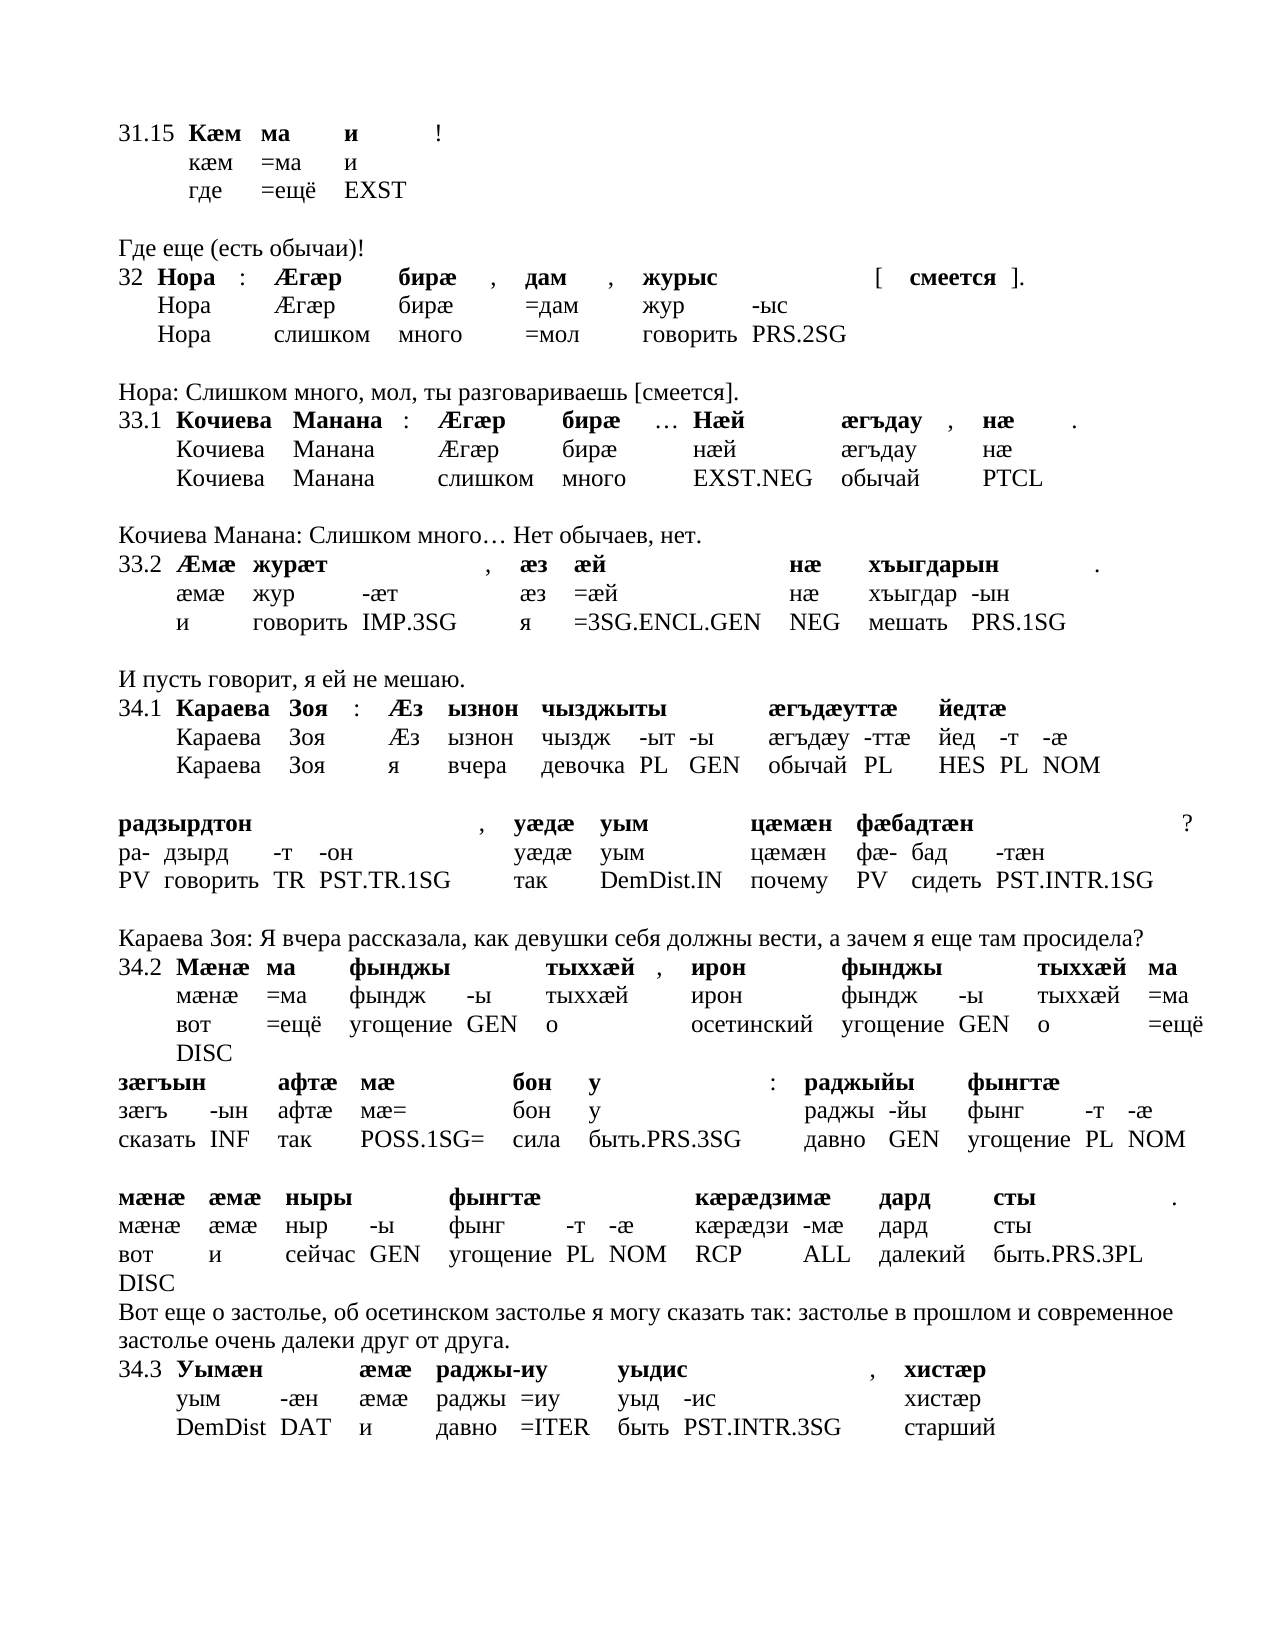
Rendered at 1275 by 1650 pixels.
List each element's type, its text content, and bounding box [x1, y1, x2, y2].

text : [353, 693, 374, 722]
text жур [642, 291, 738, 319]
text DemDist [176, 1412, 266, 1441]
text фынг [448, 1211, 552, 1239]
text угощение [349, 1009, 453, 1038]
text угощение [448, 1239, 552, 1268]
text Кочиева [176, 463, 265, 492]
text говорить [253, 607, 348, 636]
text -æ [1128, 1096, 1186, 1124]
text -ы [958, 981, 1010, 1009]
text сила [512, 1124, 561, 1153]
text смеется [909, 262, 997, 291]
text æмæ [359, 1383, 408, 1412]
text сидеть [911, 866, 982, 894]
text сказать [118, 1124, 196, 1153]
text нæй [693, 434, 813, 463]
text -æ [1042, 722, 1101, 751]
text Æгæр [274, 262, 384, 291]
text ALL [803, 1239, 851, 1268]
text -ын [209, 1096, 250, 1124]
text PST.INTR.3SG [683, 1412, 842, 1441]
text хистæр [904, 1354, 1010, 1383]
text GEN [958, 1009, 1010, 1038]
text : [769, 1067, 790, 1096]
text Манана [293, 463, 375, 492]
text PL [999, 751, 1029, 779]
text быть [617, 1412, 669, 1441]
text [ [874, 262, 896, 291]
text фындж [349, 981, 453, 1009]
text дзырд [164, 837, 259, 866]
text ныры [285, 1182, 435, 1211]
text PRS.2SG [752, 319, 847, 348]
text бирæ [398, 291, 463, 319]
text много [398, 319, 463, 348]
text так [513, 866, 572, 894]
text TR [273, 866, 305, 894]
text дард [879, 1211, 965, 1239]
text Кочиева [176, 406, 279, 434]
text сты [993, 1182, 1157, 1211]
text тыххæй [546, 981, 628, 1009]
text -мæ [803, 1211, 851, 1239]
text Нора: Слишком много, мол, ты разговариваешь [смеется]. [118, 377, 1249, 406]
text -ис [683, 1383, 842, 1412]
text Зоя [289, 722, 325, 751]
text нæ [982, 434, 1043, 463]
text чыздж [541, 722, 625, 751]
text бад [911, 837, 982, 866]
text ма [261, 118, 330, 147]
text =3SG.ENCL.GEN [574, 607, 762, 636]
text ызнон [448, 693, 527, 722]
text Зоя [289, 751, 325, 779]
text PRS.1SG [971, 607, 1066, 636]
text мæ= [360, 1096, 485, 1124]
text =ещё [1148, 1009, 1203, 1038]
text тыххæй [1037, 981, 1120, 1009]
text Зоя [289, 693, 339, 722]
text уæдæ [513, 837, 572, 866]
text æгъдæу [768, 722, 850, 751]
text Манана [293, 434, 375, 463]
text -т [566, 1211, 595, 1239]
text ызнон [448, 722, 514, 751]
text фынгтæ [967, 1067, 1200, 1096]
text уыдис [617, 1354, 856, 1383]
text ирон [691, 981, 813, 1009]
text ма [266, 952, 335, 981]
text NOM [1042, 751, 1101, 779]
text далекий [879, 1239, 965, 1268]
text Уымæн [176, 1354, 345, 1383]
text Нæй [693, 406, 827, 434]
text PTCL [982, 463, 1043, 492]
text æгъдау [841, 434, 920, 463]
text -йы [888, 1096, 940, 1124]
text мæ [360, 1067, 499, 1096]
text GEN [689, 751, 740, 779]
text слишком [274, 319, 370, 348]
text -ттæ [864, 722, 911, 751]
text 31.15 [118, 118, 174, 147]
text ]. [1010, 262, 1031, 291]
text тыххæй [1037, 952, 1134, 981]
text фæ- [856, 837, 897, 866]
text æй [574, 549, 775, 578]
text чызджыты [541, 693, 754, 722]
text уæдæ [513, 808, 586, 837]
text -ы [369, 1211, 421, 1239]
text : [403, 406, 424, 434]
text . [1094, 549, 1115, 578]
text уым [600, 808, 737, 837]
text и [344, 118, 420, 147]
text радзырдтон [118, 808, 465, 837]
text æмæ [208, 1182, 271, 1211]
text зæгъ [118, 1096, 196, 1124]
text я [519, 607, 546, 636]
text быть.PRS.3SG [588, 1124, 742, 1153]
text PST.INTR.1SG [996, 866, 1154, 894]
text GEN [466, 1009, 518, 1038]
text И пусть говорит, я ей не мешаю. [118, 664, 1249, 693]
text ирон [691, 952, 827, 981]
text -т [999, 722, 1029, 751]
text девочка [541, 751, 625, 779]
text æмæ [176, 578, 225, 607]
text , [947, 406, 968, 434]
text хъыгдар [868, 578, 957, 607]
text Караева Зоя: Я вчера рассказала, как девушки себя должны вести, а зачем я еще там просидела? [118, 923, 1249, 952]
text журыс [642, 262, 861, 291]
text Кочиева Манана: Слишком много… Нет обычаев, нет. [118, 521, 1249, 549]
text фындж [841, 981, 944, 1009]
text , [608, 262, 629, 291]
text угощение [967, 1124, 1071, 1153]
text : [239, 262, 260, 291]
text -ы [689, 722, 740, 751]
text говорить [164, 866, 259, 894]
text Æз [388, 722, 420, 751]
text ныр [285, 1211, 356, 1239]
text хистæр [904, 1383, 996, 1412]
text много [562, 463, 626, 492]
text так [278, 1124, 333, 1153]
text раджы [804, 1096, 874, 1124]
text DemDist.IN [600, 866, 723, 894]
text тыххæй [546, 952, 642, 981]
text -ын [971, 578, 1066, 607]
text . [1171, 1182, 1192, 1211]
text æгъдау [841, 406, 934, 434]
text бон [512, 1067, 574, 1096]
text , [485, 549, 506, 578]
text … [654, 406, 679, 434]
text =ма [266, 981, 322, 1009]
text Æгæр [437, 406, 548, 434]
text кæм [188, 147, 233, 176]
text -æт [362, 578, 457, 607]
text цæмæн [750, 808, 842, 837]
text -тæн [996, 837, 1154, 866]
text =ещё [266, 1009, 322, 1038]
text о [546, 1009, 628, 1038]
text фæбадтæн [856, 808, 1168, 837]
text ма [1148, 952, 1217, 981]
text жур [253, 578, 348, 607]
text NOM [1128, 1124, 1186, 1153]
text PST.TR.1SG [319, 866, 451, 894]
text старший [904, 1412, 996, 1441]
text бирæ [398, 262, 476, 291]
text æмæ [359, 1354, 422, 1383]
text дард [879, 1182, 979, 1211]
text 33.2 [118, 549, 162, 578]
text INF [209, 1124, 250, 1153]
text -т [273, 837, 305, 866]
text =мол [525, 319, 580, 348]
text , [490, 262, 511, 291]
text Манана [293, 406, 389, 434]
text -ыт [639, 722, 675, 751]
text -он [319, 837, 451, 866]
text бон [512, 1096, 561, 1124]
text йед [938, 722, 986, 751]
text кæрæдзи [695, 1211, 789, 1239]
text PV [118, 866, 150, 894]
text æмæ [208, 1211, 258, 1239]
text сейчас [285, 1239, 356, 1268]
text Нора [157, 319, 211, 348]
text вот [176, 1009, 238, 1038]
text мæнæ [118, 1211, 181, 1239]
text Мæнæ [176, 952, 252, 981]
text 32 [118, 262, 143, 291]
text у [588, 1067, 756, 1096]
text ? [1182, 808, 1203, 837]
text 33.1 [118, 406, 162, 434]
text IMP.3SG [362, 607, 457, 636]
text =дам [525, 291, 580, 319]
text дам [525, 262, 594, 291]
text кæрæдзимæ [695, 1182, 865, 1211]
text Æгæр [274, 291, 370, 319]
text мæнæ [176, 981, 238, 1009]
text нæ [789, 578, 841, 607]
text PL [566, 1239, 595, 1268]
text -æн [280, 1383, 331, 1412]
text фынджы [841, 952, 1023, 981]
text -æ [609, 1211, 667, 1239]
text я [388, 751, 420, 779]
text вчера [448, 751, 514, 779]
text быть.PRS.3PL [993, 1239, 1144, 1268]
text Нора [157, 291, 211, 319]
text и [208, 1239, 258, 1268]
text æз [519, 578, 546, 607]
text Караева [176, 693, 275, 722]
text уым [176, 1383, 266, 1412]
text журæт [253, 549, 471, 578]
text обычай [841, 463, 920, 492]
text Караева [176, 722, 261, 751]
text , [869, 1354, 890, 1383]
text , [656, 952, 677, 981]
text RCP [695, 1239, 789, 1268]
text 34.1 [118, 693, 162, 722]
text хъыгдарын [868, 549, 1080, 578]
text слишком [437, 463, 534, 492]
text -ыс [752, 291, 847, 319]
text раджыйы [804, 1067, 954, 1096]
text афтæ [278, 1096, 333, 1124]
text , [479, 808, 500, 837]
text GEN [888, 1124, 940, 1153]
text и [176, 607, 225, 636]
text EXST [344, 176, 406, 204]
text =ITER [520, 1412, 590, 1441]
text POSS.1SG= [360, 1124, 485, 1153]
text Караева [176, 751, 261, 779]
text -т [1085, 1096, 1114, 1124]
text -ы [466, 981, 518, 1009]
text осетинский [691, 1009, 813, 1038]
text фынг [967, 1096, 1071, 1124]
text Кочиева [176, 434, 265, 463]
text нæ [789, 549, 854, 578]
text где [188, 176, 233, 204]
text и [344, 147, 406, 176]
text вот [118, 1239, 181, 1268]
text =иу [520, 1383, 590, 1412]
text Æмæ [176, 549, 239, 578]
text у [588, 1096, 742, 1124]
text 34.3 [118, 1354, 162, 1383]
text Æгæр [437, 434, 534, 463]
text фынджы [349, 952, 532, 981]
text и [359, 1412, 408, 1441]
text почему [750, 866, 828, 894]
text =ма [1148, 981, 1203, 1009]
text уыд [617, 1383, 669, 1412]
text NOM [609, 1239, 667, 1268]
text PL [639, 751, 675, 779]
text =æй [574, 578, 762, 607]
text давно [804, 1124, 874, 1153]
text мæнæ [118, 1182, 194, 1211]
text PL [864, 751, 911, 779]
text давно [436, 1412, 506, 1441]
text сты [993, 1211, 1144, 1239]
text EXST.NEG [693, 463, 813, 492]
text афтæ [278, 1067, 346, 1096]
text цæмæн [750, 837, 828, 866]
text йедтæ [938, 693, 1115, 722]
text =ма [261, 147, 316, 176]
text DISC [176, 1038, 252, 1067]
text Кæм [188, 118, 247, 147]
text бирæ [562, 406, 640, 434]
text нæ [982, 406, 1057, 434]
text Где еще (есть обычаи)! [118, 233, 1249, 262]
text говорить [642, 319, 738, 348]
text 34.2 [118, 952, 162, 981]
text æгъдæуттæ [768, 693, 924, 722]
text обычай [768, 751, 850, 779]
text угощение [841, 1009, 944, 1038]
text DAT [280, 1412, 331, 1441]
text æз [519, 549, 560, 578]
text PV [856, 866, 897, 894]
text GEN [369, 1239, 421, 1268]
text HES [938, 751, 986, 779]
text . [1071, 406, 1092, 434]
text Вот еще о застолье, об осетинском застолье я могу сказать так: застолье в прошлом и современное застолье очень далеки друг от друга. [118, 1297, 1249, 1354]
text NEG [789, 607, 841, 636]
text бирæ [562, 434, 626, 463]
text мешать [868, 607, 957, 636]
text раджы [436, 1383, 506, 1412]
text Æз [388, 693, 434, 722]
text фынгтæ [448, 1182, 681, 1211]
text Нора [157, 262, 225, 291]
text зæгъын [118, 1067, 264, 1096]
text ! [434, 118, 455, 147]
text ра- [118, 837, 150, 866]
text уым [600, 837, 723, 866]
text PL [1085, 1124, 1114, 1153]
text =ещё [261, 176, 316, 204]
text DISC [118, 1268, 194, 1297]
text раджы-иу [436, 1354, 604, 1383]
text о [1037, 1009, 1120, 1038]
